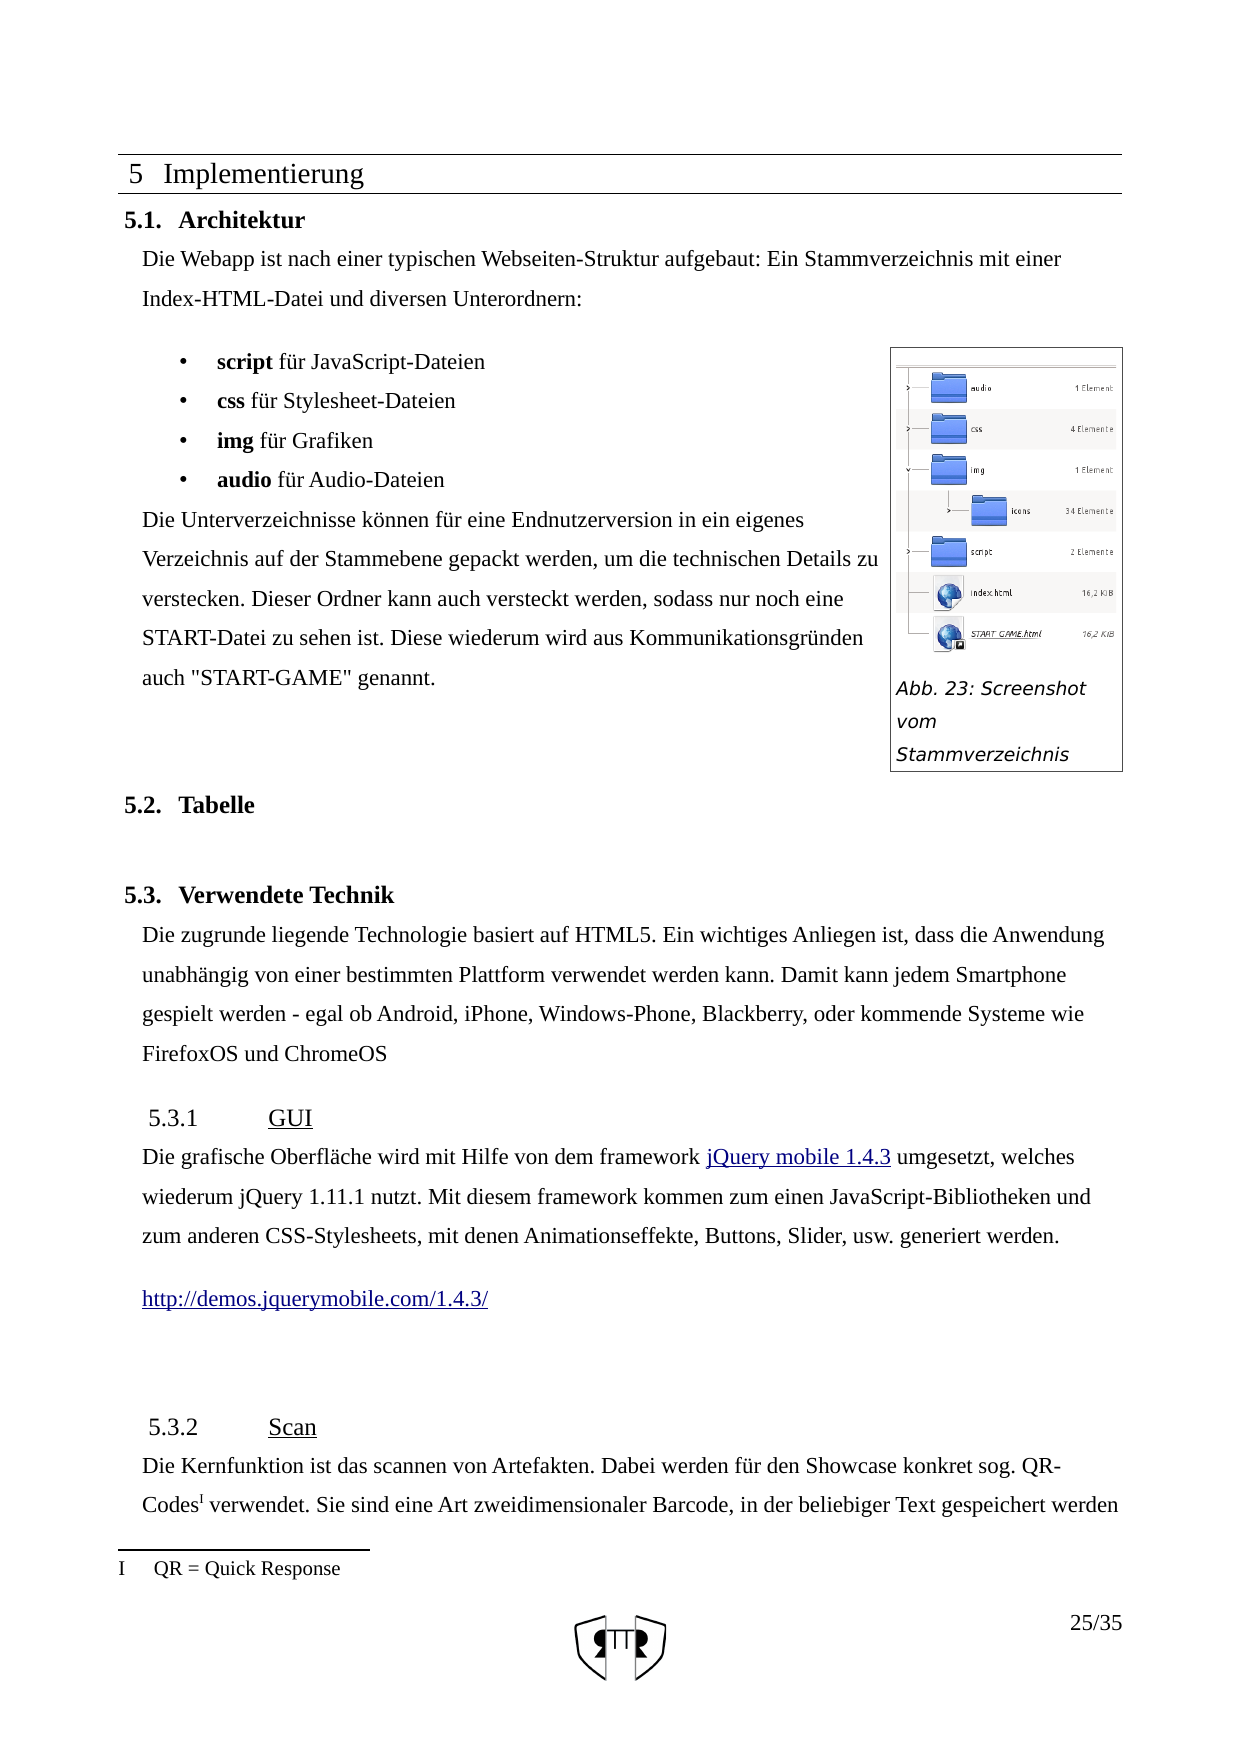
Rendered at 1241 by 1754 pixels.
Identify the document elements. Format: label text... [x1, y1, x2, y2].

text Die Unterverzeichnisse können für eine Endnutzerversion in ein eigenes Verzeichnis auf der Stammebene gepackt werden, um die technischen Details zu verstecken. Dieser Ordner kann auch versteckt werden, sodass nur noch eine START-Datei zu sehen ist. Diese wiederum wird aus Kommunikationsgründen auch "START-GAME" genannt. [142, 506, 890, 690]
text Die grafische Oberfläche wird mit Hilfe von dem framework jQuery mobile 1.4.3 umgesetzt, welches wiederum jQuery 1.11.1 nutzt. Mit diesem framework kommen zum einen JavaScript-Bibliotheken und zum anderen CSS-Stylesheets, mit denen Animationseffekte, Buttons, Slider, usw. generiert werden. [142, 1143, 1122, 1248]
text Die zugrunde liegende Technologie basiert auf HTML5. Ein wichtiges Anliegen ist, dass die Anwendung unabhängig von einer bestimmten Plattform verwendet werden kann. Damit kann jedem Smartphone gespielt werden - egal ob Android, iPhone, Windows-Phone, Blackberry, oder kommende Systeme wie FirefoxOS und ChromeOS [142, 921, 1122, 1066]
list Abb. 23: Screenshot vom Stammverzeichnis [896, 668, 1116, 766]
picture [574, 1615, 667, 1681]
text http://demos.jquerymobile.com/1.4.3/ [142, 1285, 1122, 1312]
picture [896, 365, 1117, 668]
list script für JavaScript-Dateien [179, 348, 890, 374]
text Die Kernfunktion ist das scannen von Artefakten. Dabei werden für den Showcase konkret sog. QR-Codes verwendet. Sie sind eine Art zweidimensionaler Barcode, in der beliebiger Text gespeichert werden [142, 1452, 1122, 1518]
text Die Webapp ist nach einer typischen Webseiten-Struktur aufgebaut: Ein Stammverzeichnis mit einer Index-HTML-Datei und diversen Unterordnern: [142, 245, 1122, 311]
subtitle Architektur [124, 205, 1122, 234]
subtitle Tabelle [124, 790, 1122, 819]
subtitle Implementierung [118, 155, 1122, 193]
subtitle GUI [142, 1103, 1122, 1131]
subtitle Scan [142, 1412, 1122, 1440]
list img für Grafiken [179, 427, 890, 453]
subtitle Verwendete Technik [124, 881, 1122, 909]
list [891, 348, 1122, 771]
text QR = Quick Response [118, 1556, 1122, 1580]
list css für Stylesheet-Dateien [179, 387, 890, 414]
list audio für Audio-Dateien [179, 466, 890, 493]
